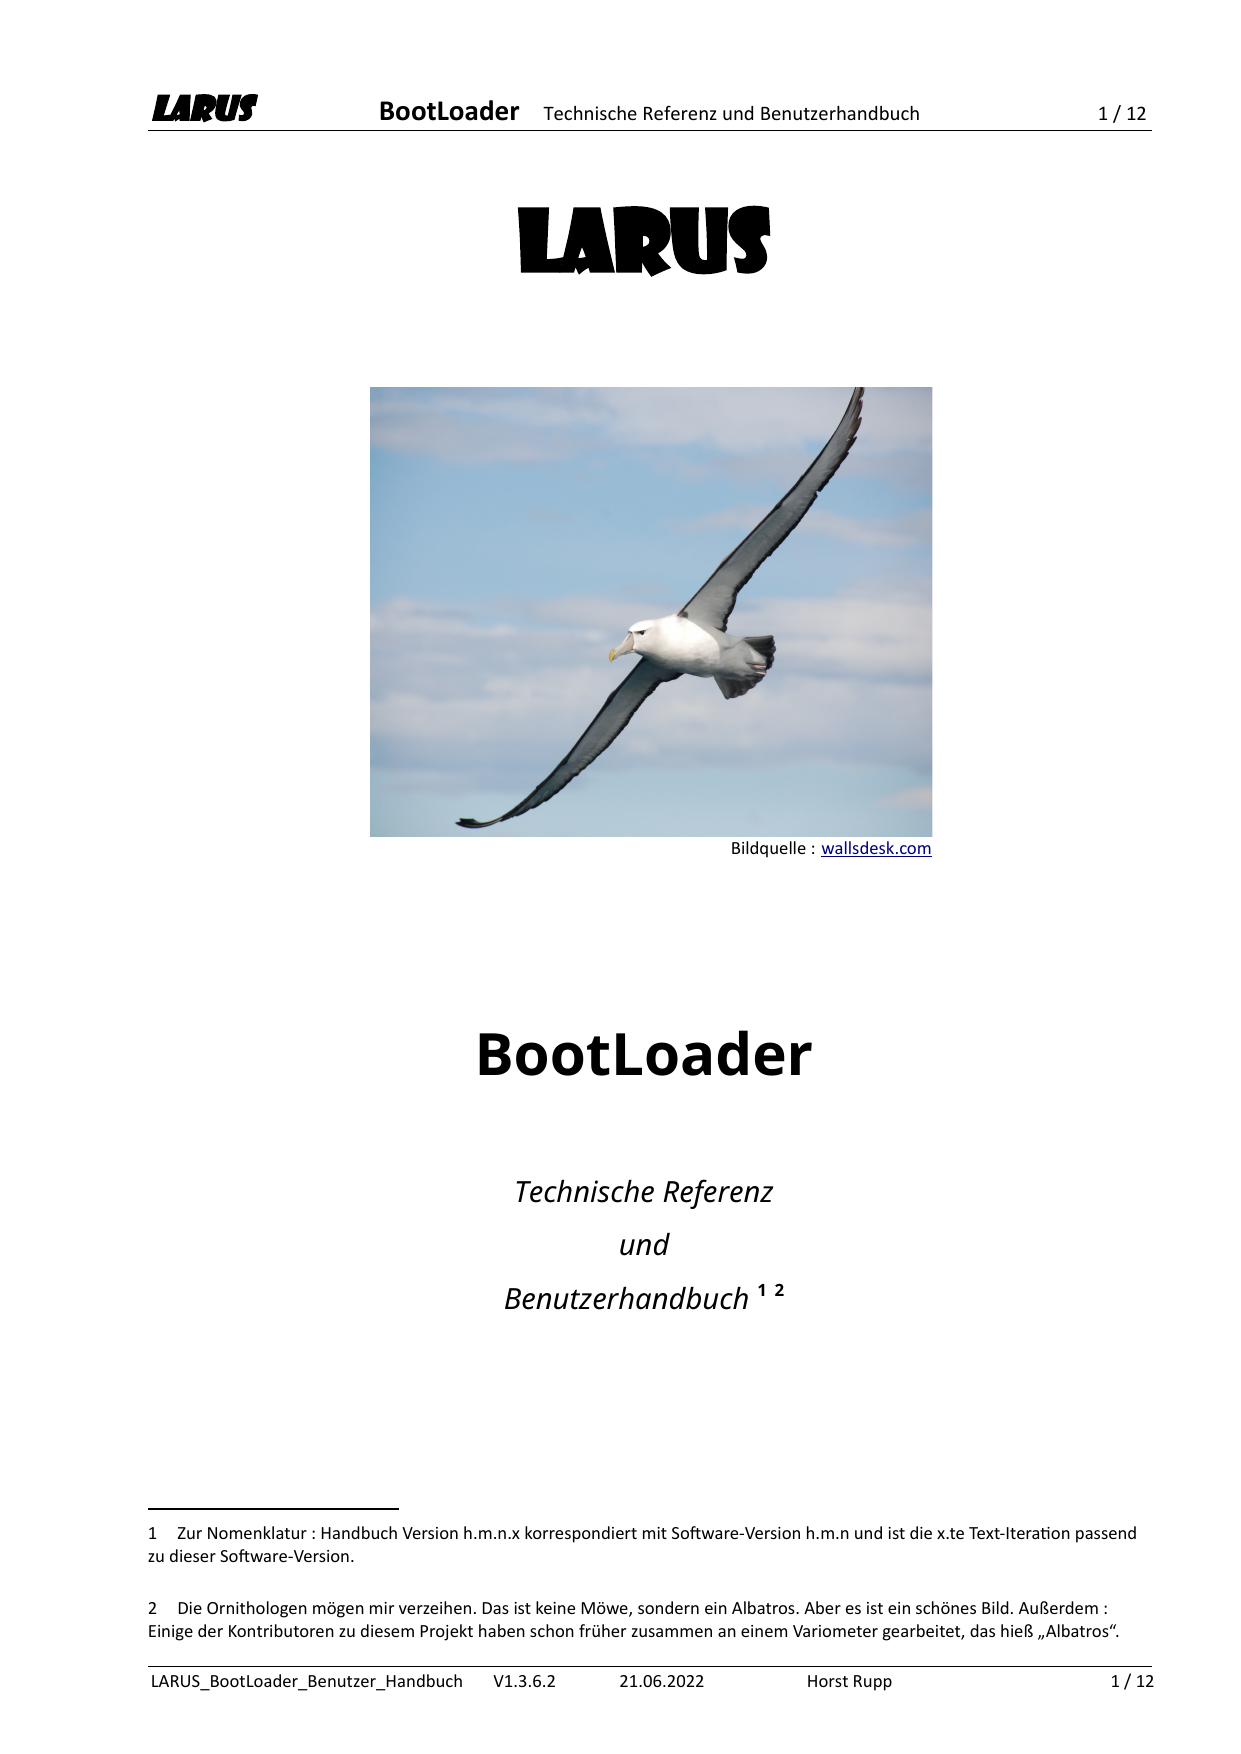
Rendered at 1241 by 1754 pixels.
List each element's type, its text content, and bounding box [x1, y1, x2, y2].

text Bildquelle : wallsdesk.com [148, 375, 1152, 859]
title Technische Referenz [148, 1171, 1140, 1211]
title BootLoader [148, 1012, 1140, 1092]
title und [148, 1224, 1140, 1264]
title Benutzerhandbuch [148, 1278, 1140, 1318]
text Zur Nomenklatur : Handbuch Version h.m.n.x korrespondiert mit Software-Version h.m.n und ist die x.te Text-Iteration passend zu dieser Software-Version. [148, 1521, 1152, 1585]
text Die Ornithologen mögen mir verzeihen. Das ist keine Möwe, sondern ein Albatros. Aber es ist ein schönes Bild. Außerdem : Einige der Kontributoren zu diesem Projekt haben schon früher zusammen an einem Variometer gearbeitet, das hieß „Albatros“. [148, 1597, 1152, 1660]
picture [370, 387, 933, 837]
title Larus [148, 185, 1140, 288]
